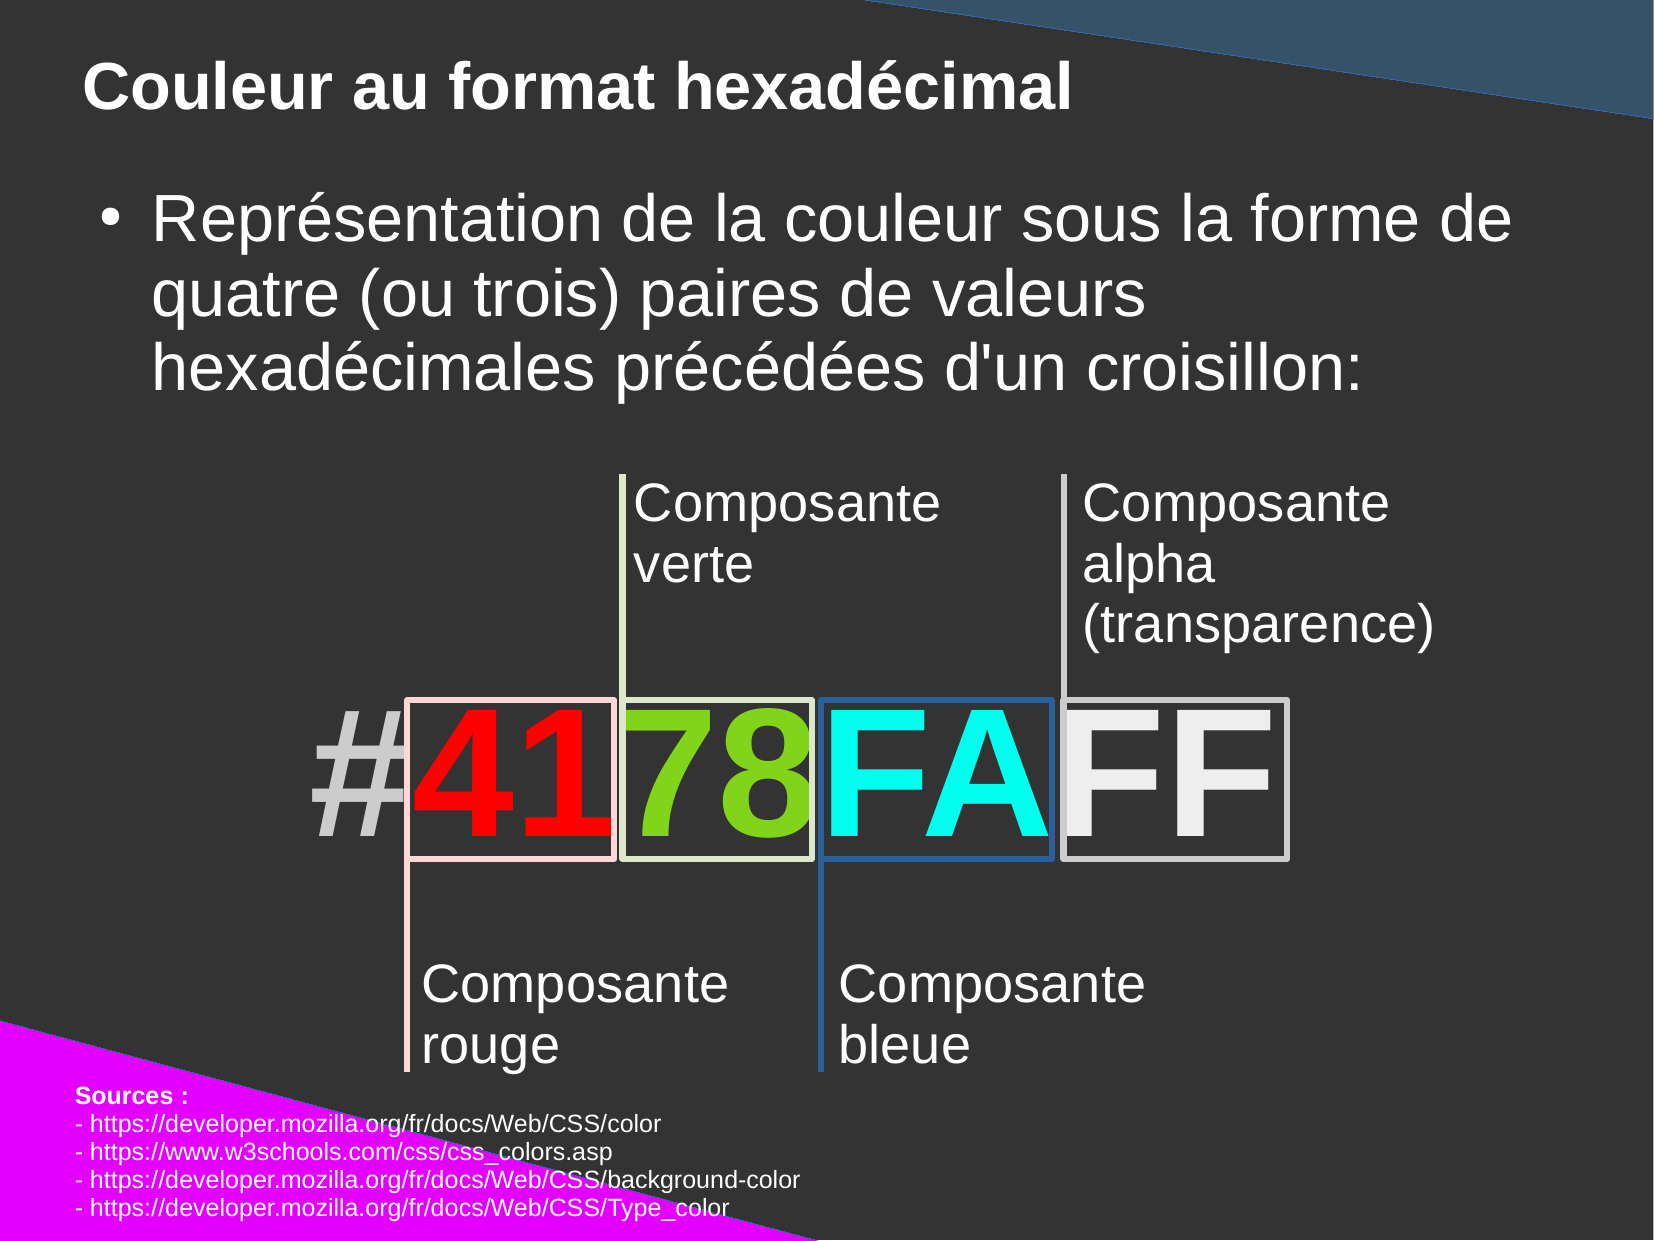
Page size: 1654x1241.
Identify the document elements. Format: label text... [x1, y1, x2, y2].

list Représentation de la couleur sous la forme de quatre (ou trois) paires de valeurs hexadécimales précédées d'un croisillon: [80, 180, 1605, 414]
text_box #4178FAFF [410, 703, 611, 856]
text_box [865, 0, 1654, 119]
text_box #4178FAFF [1067, 703, 1284, 856]
title Composante bleue [838, 953, 1150, 1075]
text_box [0, 1020, 199, 1241]
title Couleur au format hexadécimal [82, 49, 1571, 162]
text_box #4178FAFF [626, 703, 809, 856]
text_box Sources : - https://developer.mozilla.org/fr/docs/Web/CSS/color - https://www.w3schools.com/css/css_colors.asp - https://developer.mozilla.org/fr/docs/Web/CSS/background-color - https://developer.mozilla.org/fr/docs/Web/CSS/Type_color [60, 1074, 1546, 1241]
title Composante verte [634, 472, 945, 594]
text_box #4178FAFF [824, 703, 1049, 856]
title Composante alpha (transparence) [1082, 472, 1489, 664]
text_box #4178FAFF [295, 663, 1312, 883]
title Composante rouge [421, 953, 733, 1075]
